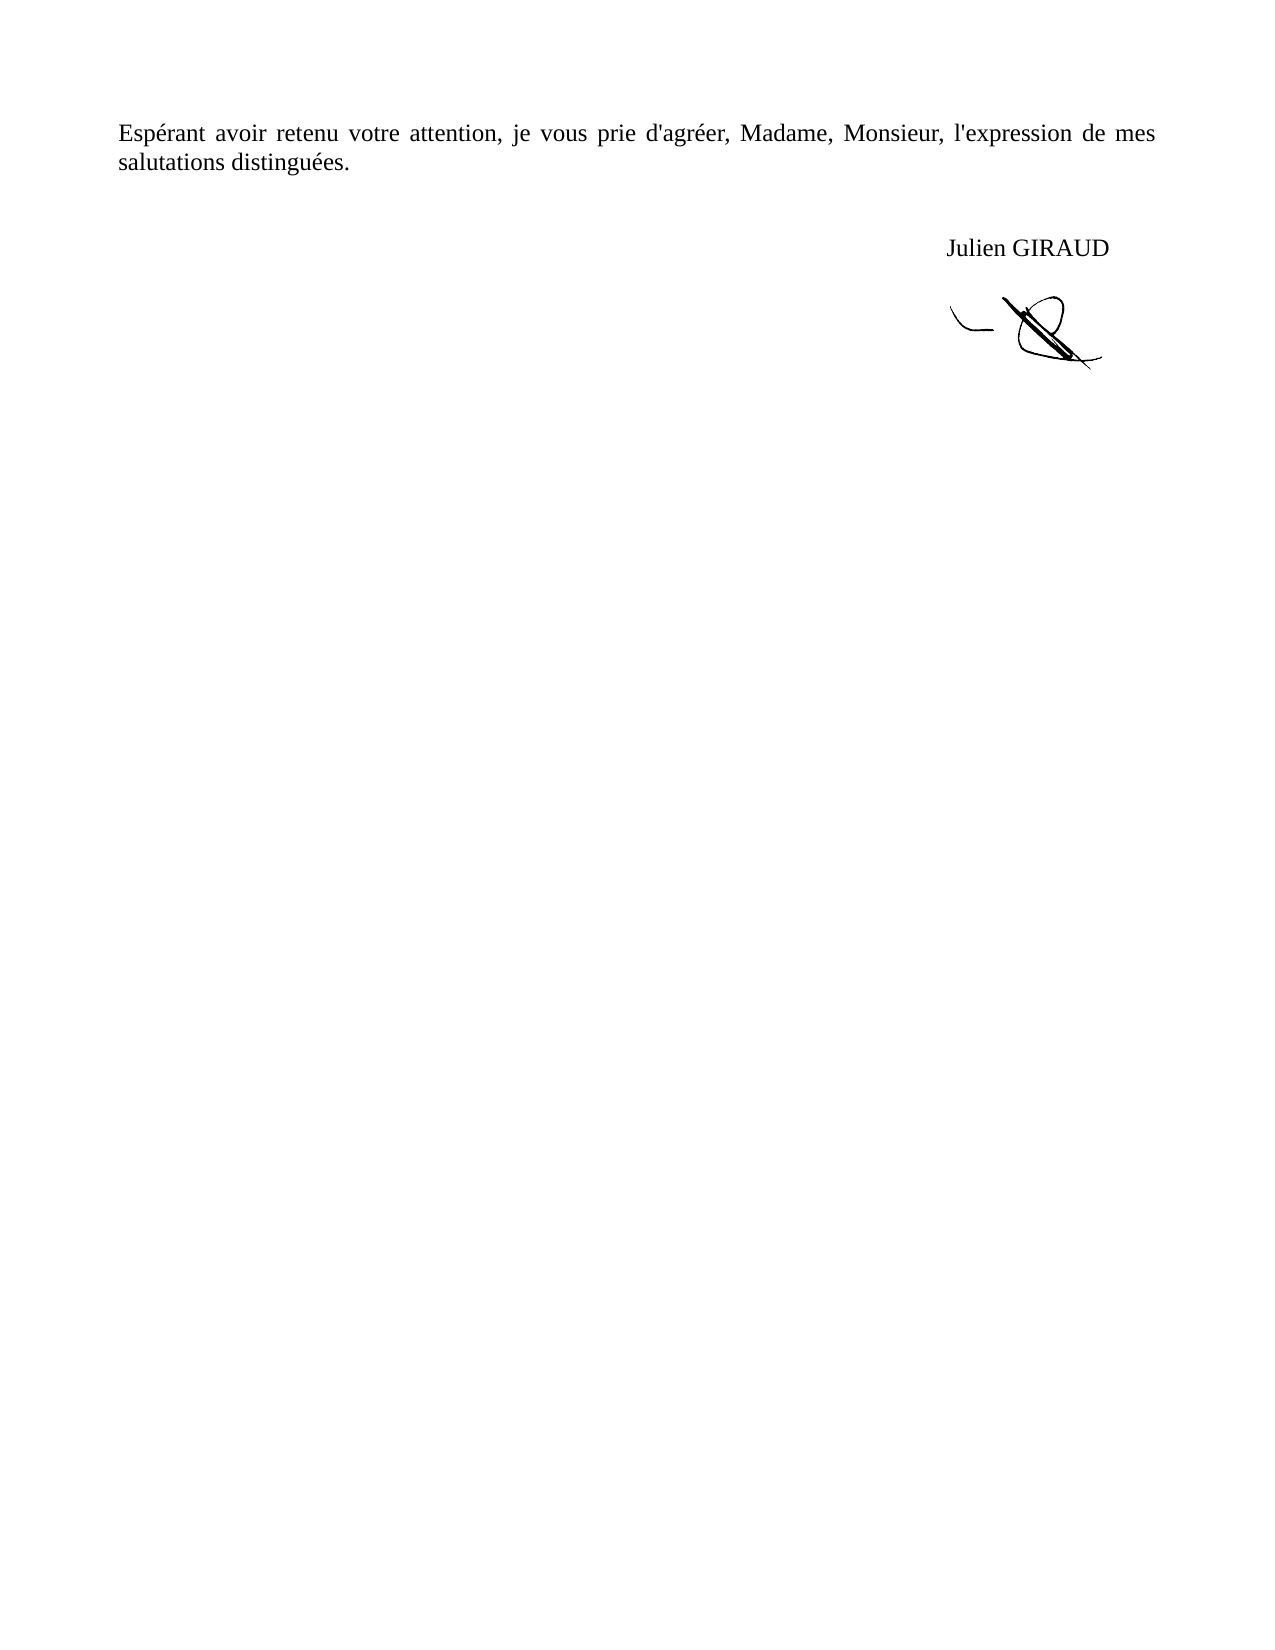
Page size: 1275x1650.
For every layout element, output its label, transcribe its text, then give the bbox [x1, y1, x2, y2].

text Julien GIRAUD [118, 233, 1109, 262]
picture [950, 296, 1103, 370]
text Espérant avoir retenu votre attention, je vous prie d'agréer, Madame, Monsieur, l'expression de mes salutations distinguées. [118, 118, 1157, 176]
